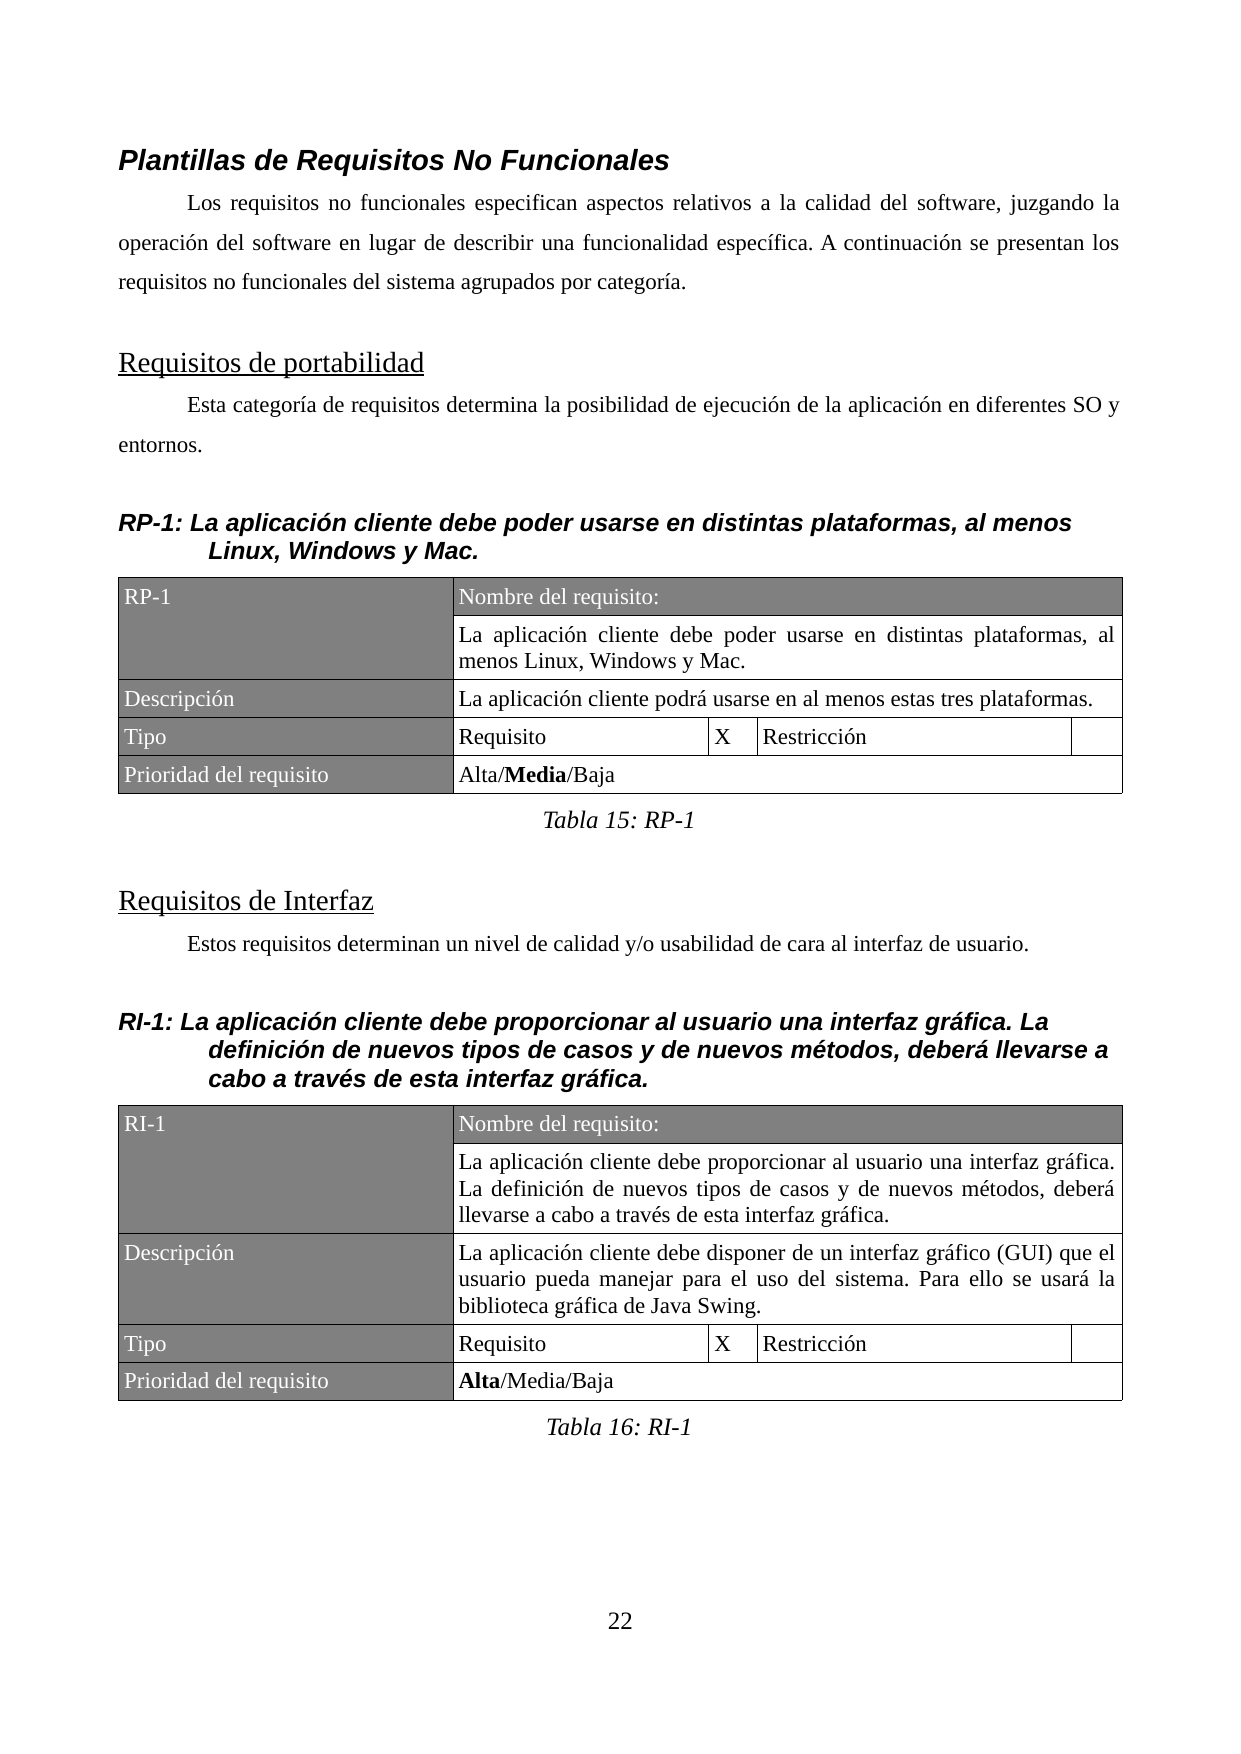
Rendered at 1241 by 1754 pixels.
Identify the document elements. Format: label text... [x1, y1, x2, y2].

table_cell Alta/Media/Baja [454, 1363, 1122, 1400]
table_cell La aplicación cliente podrá usarse en al menos estas tres plataformas. [454, 680, 1122, 717]
table_cell [1072, 1325, 1122, 1362]
table_cell [1072, 718, 1122, 755]
text Esta categoría de requisitos determina la posibilidad de ejecución de la aplicación en diferentes SO y entornos. [118, 391, 1122, 457]
table_cell La aplicación cliente debe disponer de un interfaz gráfico (GUI) que el usuario pueda manejar para el uso del sistema. Para ello se usará la biblioteca gráfica de Java Swing. [454, 1234, 1122, 1324]
text Estos requisitos determinan un nivel de calidad y/o usabilidad de cara al interfaz de usuario. [118, 929, 1122, 956]
table_cell Restricción [758, 718, 1071, 755]
subtitle Requisitos de Interfaz [118, 883, 1122, 917]
subtitle RI-1: La aplicación cliente debe proporcionar al usuario una interfaz gráfica. La definición de nuevos tipos de casos y de nuevos métodos, deberá llevarse a cabo a través de esta interfaz gráfica. [118, 1007, 1122, 1092]
table_cell La aplicación cliente debe poder usarse en distintas plataformas, al menos Linux, Windows y Mac. [454, 616, 1122, 679]
text Tabla 16: RI-1 [118, 1412, 1122, 1441]
text Los requisitos no funcionales especifican aspectos relativos a la calidad del software, juzgando la operación del software en lugar de describir una funcionalidad específica. A continuación se presentan los requisitos no funcionales del sistema agrupados por categoría. [118, 189, 1122, 294]
table_header RI-1 [119, 1106, 453, 1233]
text Tabla 15: RP-1 [118, 806, 1122, 834]
table_cell X [709, 1325, 757, 1362]
table_cell Alta/Media/Baja [454, 756, 1122, 793]
table_cell Requisito [454, 718, 708, 755]
table_cell La aplicación cliente debe proporcionar al usuario una interfaz gráfica. La definición de nuevos tipos de casos y de nuevos métodos, deberá llevarse a cabo a través de esta interfaz gráfica. [454, 1144, 1122, 1233]
table_cell X [709, 718, 757, 755]
table_cell Descripción [119, 1234, 453, 1324]
subtitle RP-1: La aplicación cliente debe poder usarse en distintas plataformas, al menos Linux, Windows y Mac. [118, 508, 1122, 565]
table_cell Prioridad del requisito [119, 1363, 453, 1400]
table_cell Tipo [119, 1325, 453, 1362]
table_header Nombre del requisito: [454, 1106, 1122, 1143]
table_cell Descripción [119, 680, 453, 717]
subtitle Plantillas de Requisitos No Funcionales [118, 143, 1122, 177]
table_cell Tipo [119, 718, 453, 755]
table_cell Prioridad del requisito [119, 756, 453, 793]
table_cell Restricción [758, 1325, 1071, 1362]
table_header RP-1 [119, 578, 453, 679]
table_header Nombre del requisito: [454, 578, 1122, 615]
subtitle Requisitos de portabilidad [118, 345, 1122, 379]
table_cell Requisito [454, 1325, 708, 1362]
